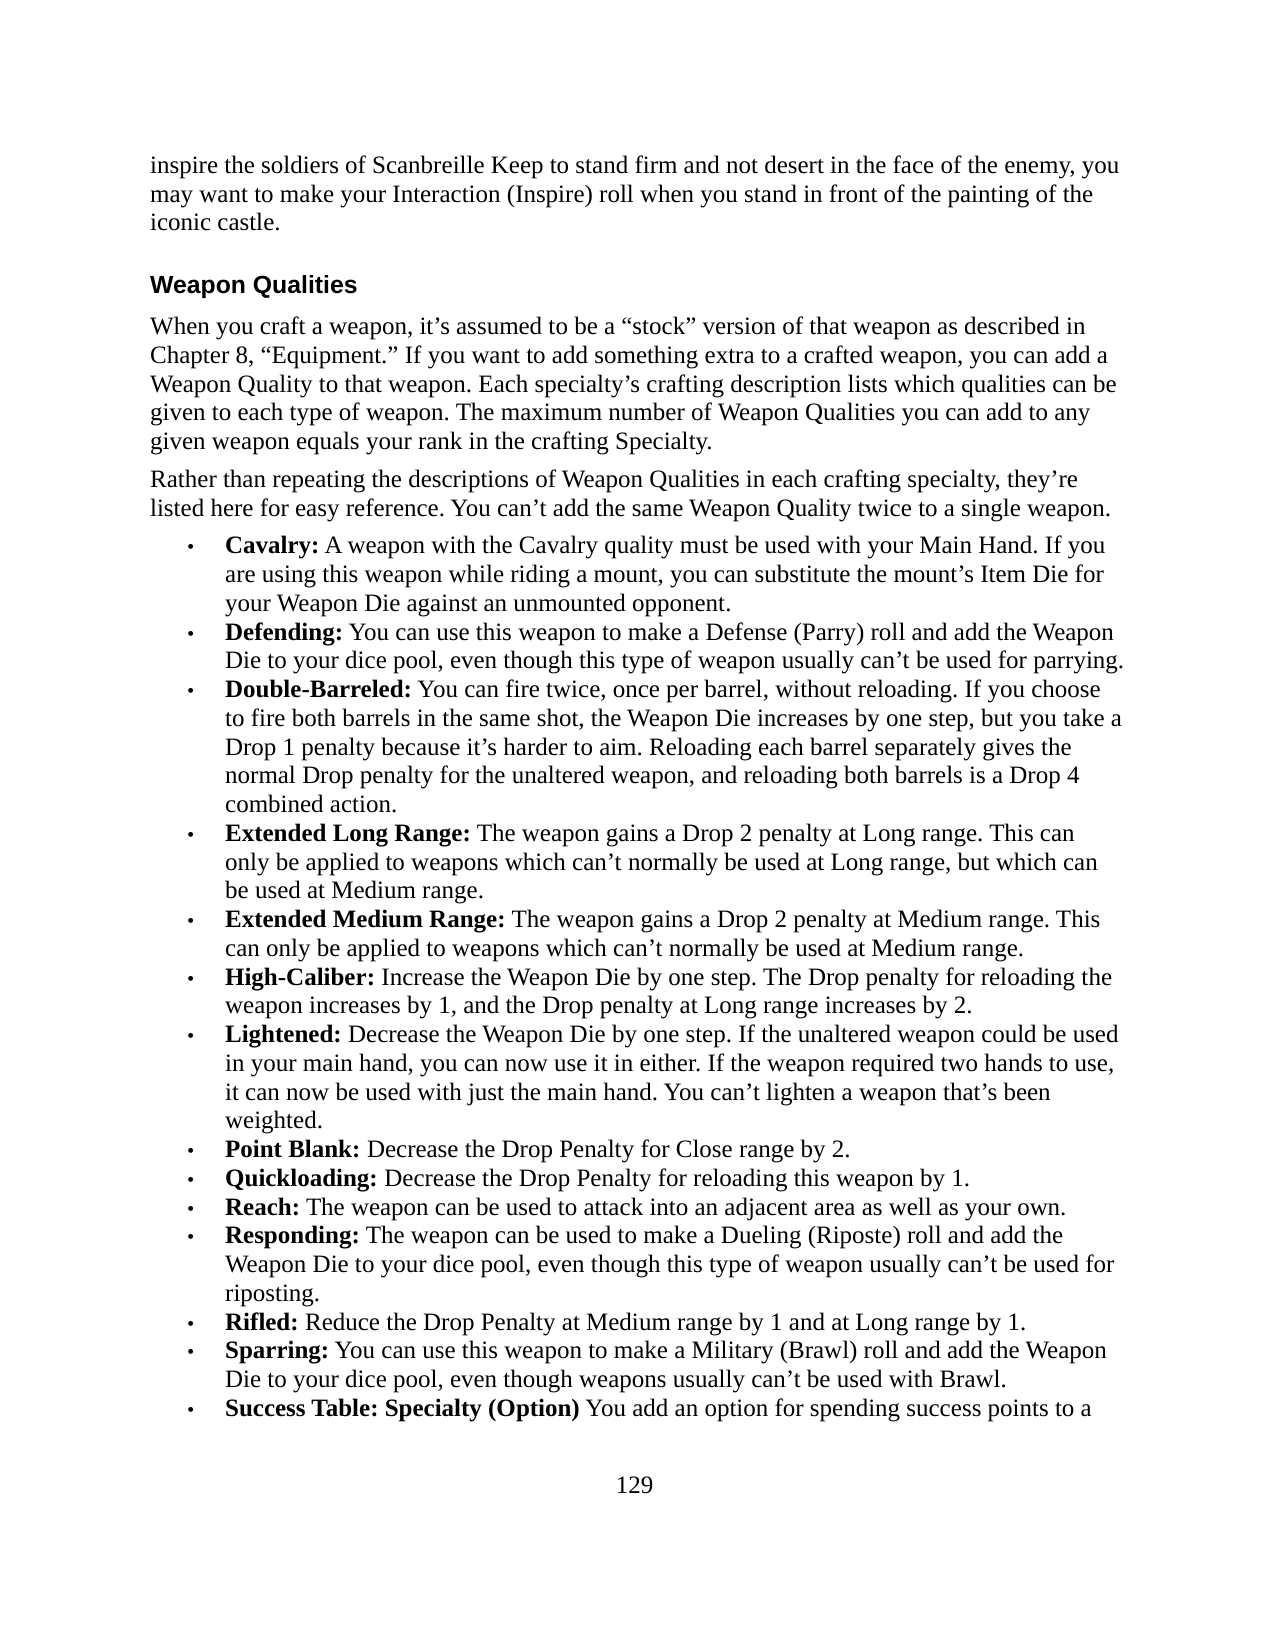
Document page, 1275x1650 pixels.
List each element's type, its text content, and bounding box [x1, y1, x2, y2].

subtitle Weapon Qualities [150, 270, 1125, 299]
list Sparring: You can use this weapon to make a Military (Brawl) roll and add the Weapon Die to your dice pool, even though weapons usually can’t be used with Brawl. [187, 1335, 1125, 1393]
list Point Blank: Decrease the Drop Penalty for Close range by 2. [187, 1134, 1125, 1163]
text inspire the soldiers of Scanbreille Keep to stand firm and not desert in the face of the enemy, you may want to make your Interaction (Inspire) roll when you stand in front of the painting of the iconic castle. [150, 150, 1125, 236]
list Cavalry: A weapon with the Cavalry quality must be used with your Main Hand. If you are using this weapon while riding a mount, you can substitute the mount’s Item Die for your Weapon Die against an unmounted opponent. [187, 530, 1125, 617]
list Extended Long Range: The weapon gains a Drop 2 penalty at Long range. This can only be applied to weapons which can’t normally be used at Long range, but which can be used at Medium range. [187, 818, 1125, 904]
list Defending: You can use this weapon to make a Defense (Parry) roll and add the Weapon Die to your dice pool, even though this type of weapon usually can’t be used for parrying. [187, 617, 1125, 674]
list Responding: The weapon can be used to make a Dueling (Riposte) roll and add the Weapon Die to your dice pool, even though this type of weapon usually can’t be used for riposting. [187, 1220, 1125, 1307]
text Rather than repeating the descriptions of Weapon Qualities in each crafting specialty, they’re listed here for easy reference. You can’t add the same Weapon Quality twice to a single weapon. [150, 464, 1125, 521]
text When you craft a weapon, it’s assumed to be a “stock” version of that weapon as described in Chapter 8, “Equipment.” If you want to add something extra to a crafted weapon, you can add a Weapon Quality to that weapon. Each specialty’s crafting description lists which qualities can be given to each type of weapon. The maximum number of Weapon Qualities you can add to any given weapon equals your rank in the crafting Specialty. [150, 311, 1125, 455]
list Lightened: Decrease the Weapon Die by one step. If the unaltered weapon could be used in your main hand, you can now use it in either. If the weapon required two hands to use, it can now be used with just the main hand. You can’t lighten a weapon that’s been weighted. [187, 1019, 1125, 1134]
list Double-Barreled: You can fire twice, once per barrel, without reloading. If you choose to fire both barrels in the same shot, the Weapon Die increases by one step, but you take a Drop 1 penalty because it’s harder to aim. Reloading each barrel separately gives the normal Drop penalty for the unaltered weapon, and reloading both barrels is a Drop 4 combined action. [187, 674, 1125, 818]
list Extended Medium Range: The weapon gains a Drop 2 penalty at Medium range. This can only be applied to weapons which can’t normally be used at Medium range. [187, 904, 1125, 962]
list Success Table: Specialty (Option) You add an option for spending success points to a [187, 1393, 1125, 1422]
list Reach: The weapon can be used to attack into an adjacent area as well as your own. [187, 1192, 1125, 1220]
list Quickloading: Decrease the Drop Penalty for reloading this weapon by 1. [187, 1163, 1125, 1192]
list High-Caliber: Increase the Weapon Die by one step. The Drop penalty for reloading the weapon increases by 1, and the Drop penalty at Long range increases by 2. [187, 962, 1125, 1019]
list Rifled: Reduce the Drop Penalty at Medium range by 1 and at Long range by 1. [187, 1307, 1125, 1335]
